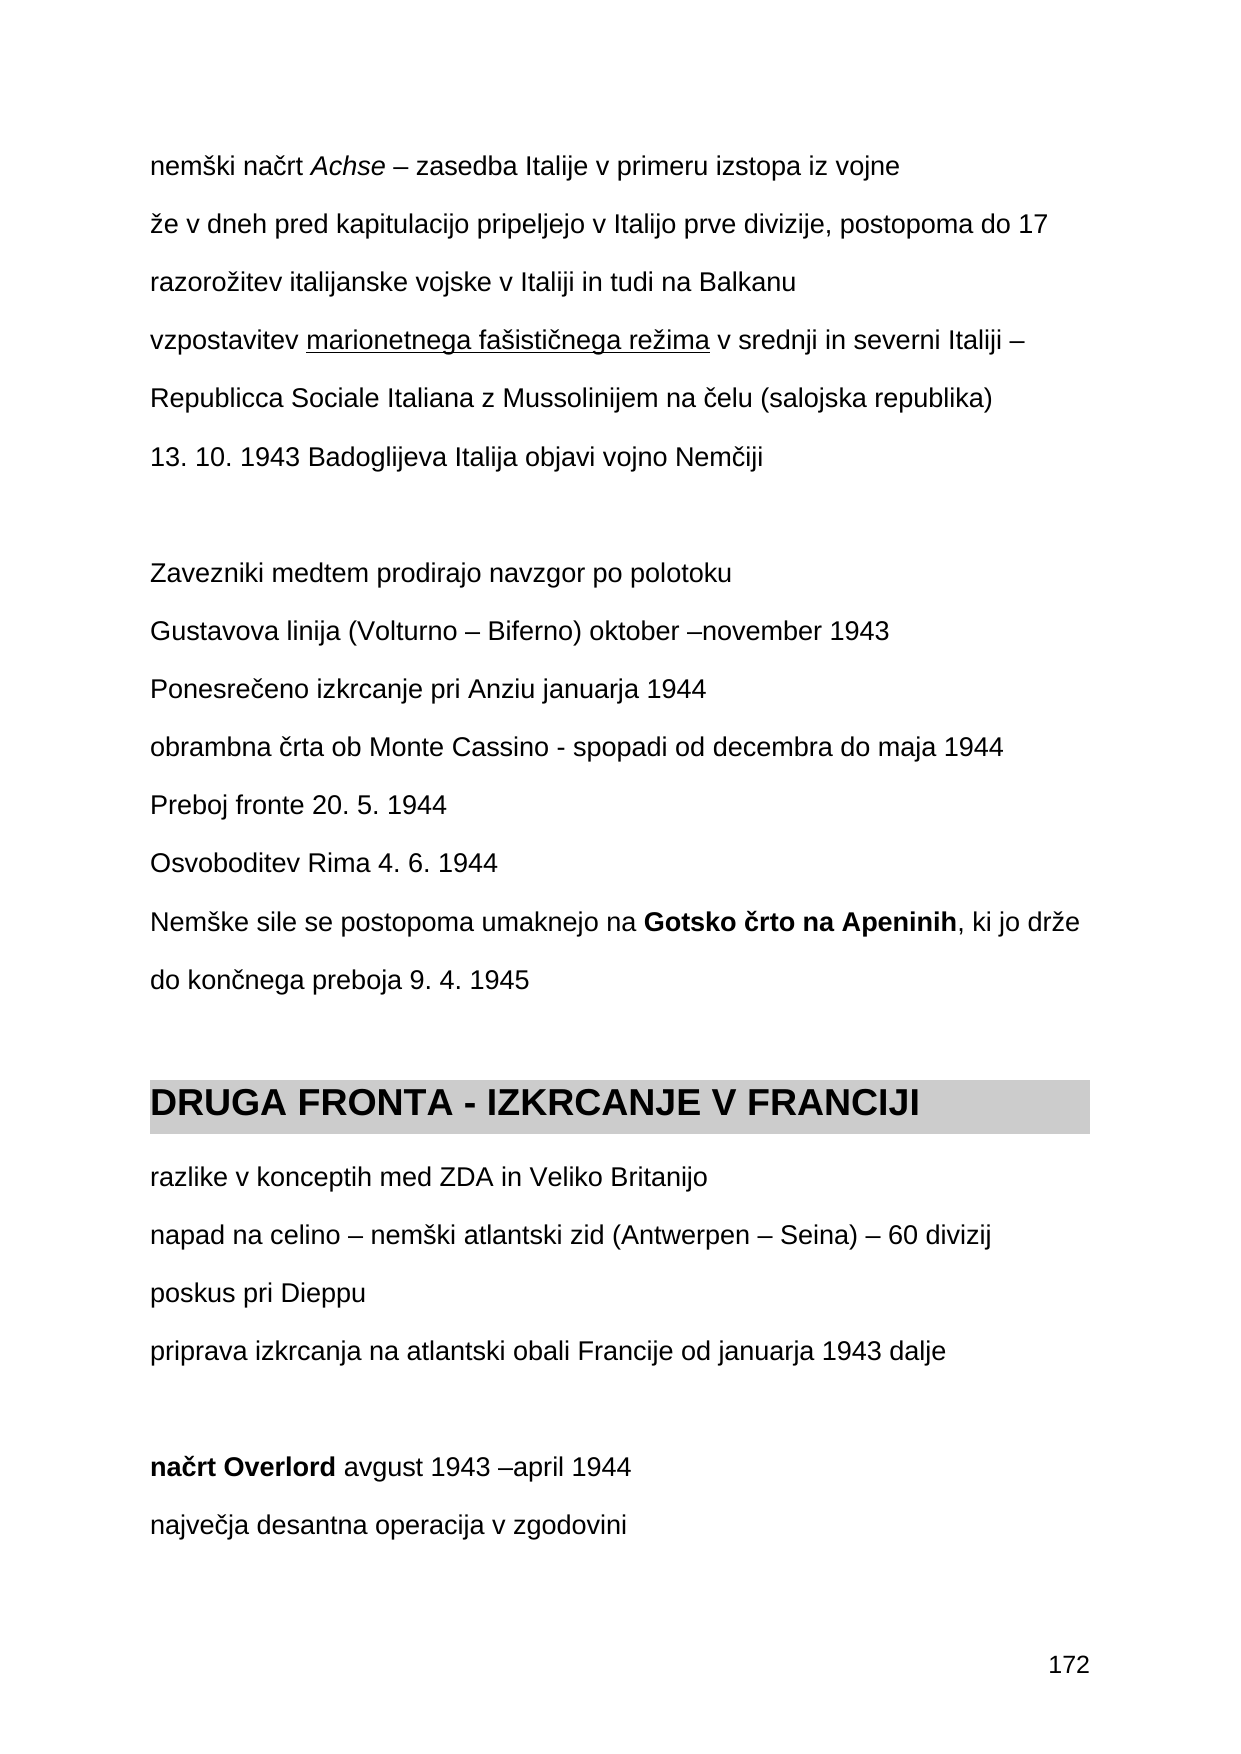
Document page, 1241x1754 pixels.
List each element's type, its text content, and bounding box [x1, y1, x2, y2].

text razorožitev italijanske vojske v Italiji in tudi na Balkanu [150, 266, 1090, 305]
text 13. 10. 1943 Badoglijeva Italija objavi vojno Nemčiji [150, 441, 1090, 479]
text Preboj fronte 20. 5. 1944 [150, 789, 1090, 828]
text Gustavova linija (Volturno – Biferno) oktober –november 1943 [150, 615, 1090, 654]
text napad na celino – nemški atlantski zid (Antwerpen – Seina) – 60 divizij [150, 1219, 1090, 1257]
text vzpostavitev marionetnega fašističnega režima v srednji in severni Italiji – Republicca Sociale Italiana z Mussolinijem na čelu (salojska republika) [150, 324, 1090, 421]
text Nemške sile se postopoma umaknejo na Gotsko črto na Apeninih, ki jo drže do končnega preboja 9. 4. 1945 [150, 906, 1090, 1002]
text poskus pri Dieppu [150, 1277, 1090, 1316]
text Osvoboditev Rima 4. 6. 1944 [150, 847, 1090, 886]
text Ponesrečeno izkrcanje pri Anziu januarja 1944 [150, 673, 1090, 712]
text že v dneh pred kapitulacijo pripeljejo v Italijo prve divizije, postopoma do 17 [150, 208, 1090, 247]
text največja desantna operacija v zgodovini [150, 1509, 1090, 1548]
text razlike v konceptih med ZDA in Veliko Britanijo [150, 1161, 1090, 1199]
text priprava izkrcanja na atlantski obali Francije od januarja 1943 dalje [150, 1335, 1090, 1374]
text obrambna črta ob Monte Cassino - spopadi od decembra do maja 1944 [150, 731, 1090, 770]
text načrt Overlord avgust 1943 –april 1944 [150, 1451, 1090, 1490]
text nemški načrt Achse – zasedba Italije v primeru izstopa iz vojne [150, 150, 1090, 189]
text DRUGA FRONTA - IZKRCANJE V FRANCIJI [150, 1080, 1090, 1134]
text Zavezniki medtem prodirajo navzgor po polotoku [150, 557, 1090, 596]
